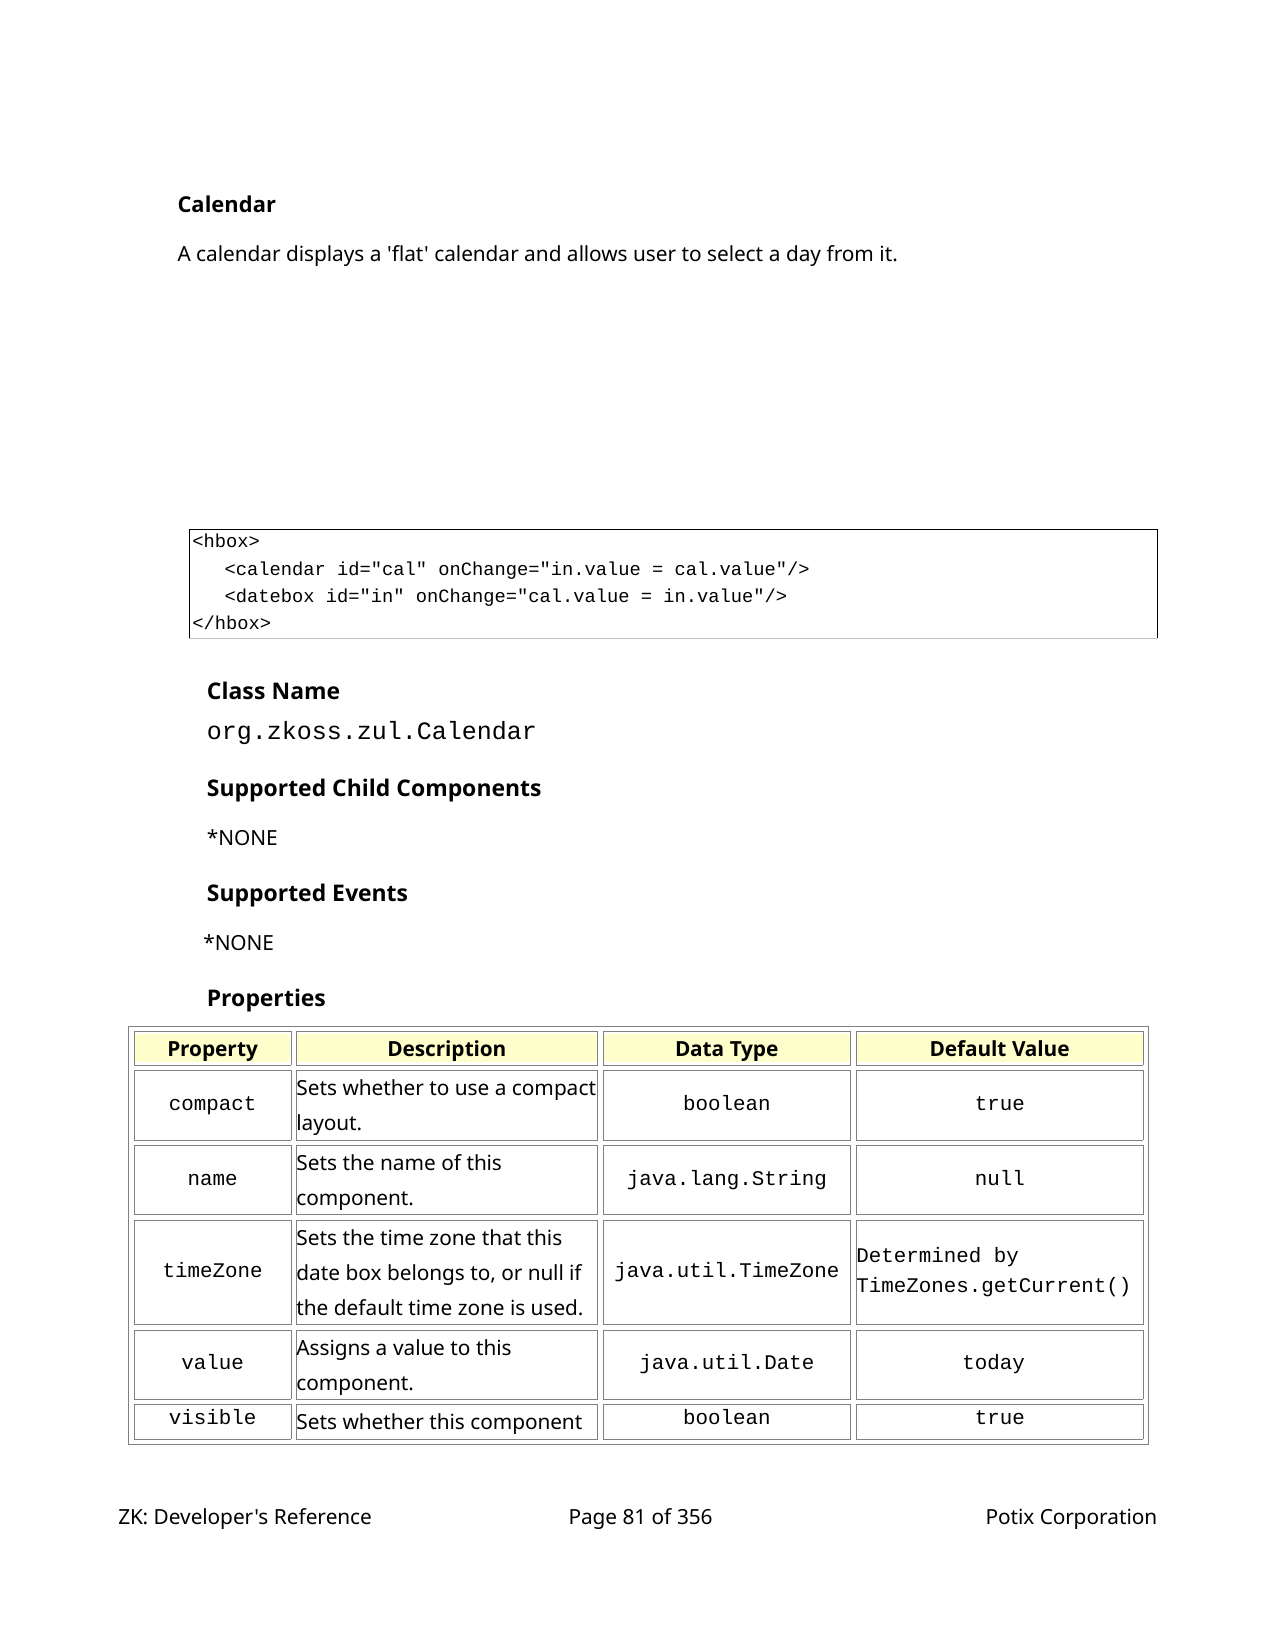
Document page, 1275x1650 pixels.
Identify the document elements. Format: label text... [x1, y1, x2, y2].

table_cell value [131, 1324, 293, 1399]
text org.zkoss.zul.Calendar [207, 718, 1157, 747]
table_cell java.lang.String [600, 1140, 853, 1214]
table_cell boolean [600, 1399, 853, 1438]
table_header Data Type [600, 1027, 853, 1065]
table_cell java.util.Date [600, 1324, 853, 1399]
table_header Property [131, 1027, 293, 1065]
subtitle Class Name [207, 675, 1157, 706]
table_header Description [293, 1027, 600, 1065]
subtitle Supported Events [207, 877, 1157, 908]
table_cell name [131, 1140, 293, 1214]
table_cell true [853, 1399, 1146, 1438]
table_cell Sets whether to use a compact layout. [293, 1065, 600, 1140]
table_cell Sets the time zone that this date box belongs to, or null if the default time zone is used. [293, 1214, 600, 1324]
table_cell compact [131, 1065, 293, 1140]
table_cell timeZone [131, 1214, 293, 1324]
table_cell Assigns a value to this component. [293, 1324, 600, 1399]
subtitle Properties [207, 982, 1157, 1013]
text A calendar displays a 'flat' calendar and allows user to select a day from it. [177, 239, 1157, 268]
table_cell Sets the name of this component. [293, 1140, 600, 1214]
table_cell Determined by TimeZones.getCurrent() [853, 1214, 1146, 1324]
table_header Default Value [853, 1027, 1146, 1065]
table_cell visible [131, 1399, 293, 1438]
text <datebox id="in" onChange="cal.value = in.value"/> [190, 583, 1157, 608]
table_cell java.util.TimeZone [600, 1214, 853, 1324]
table_cell true [853, 1065, 1146, 1140]
text *NONE [118, 928, 1157, 957]
text <hbox> [190, 530, 1157, 553]
table_cell Sets whether this component [293, 1399, 600, 1438]
text *NONE [207, 823, 1157, 852]
text <calendar id="cal" onChange="in.value = cal.value"/> [190, 556, 1157, 581]
table_cell today [853, 1324, 1146, 1399]
table_cell boolean [600, 1065, 853, 1140]
table_cell null [853, 1140, 1146, 1214]
subtitle Supported Child Components [207, 772, 1157, 803]
subtitle Calendar [177, 189, 1157, 219]
text </hbox> [190, 611, 1157, 638]
